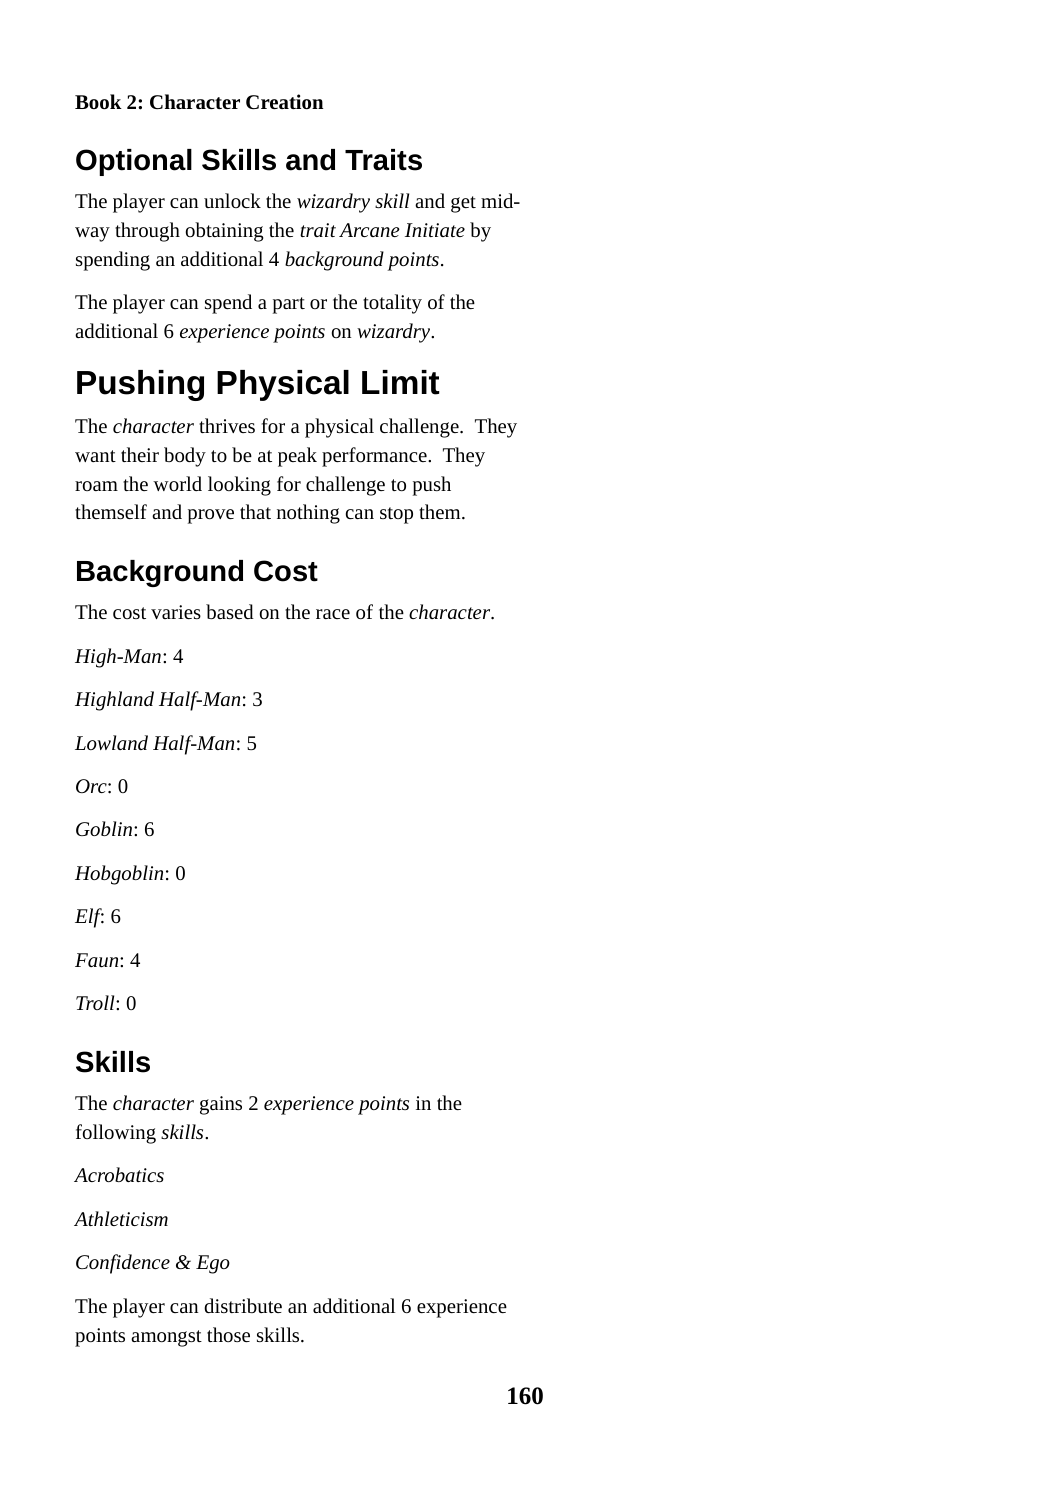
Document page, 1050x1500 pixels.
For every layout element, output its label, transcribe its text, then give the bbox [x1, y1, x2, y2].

subtitle Optional Skills and Traits [75, 143, 522, 177]
text Hobgoblin: 0 [75, 861, 522, 885]
text The character gains 2 experience points in the following skills. [75, 1091, 522, 1144]
text High-Man: 4 [75, 644, 522, 668]
text Lowland Half-Man: 5 [75, 731, 522, 754]
text Orc: 0 [75, 774, 522, 798]
text Confidence & Ego [75, 1250, 522, 1274]
subtitle Skills [75, 1045, 522, 1078]
text Goblin: 6 [75, 817, 522, 841]
text The player can spend a part or the totality of the additional 6 experience points on wizardry. [75, 291, 522, 343]
text Troll: 0 [75, 991, 522, 1015]
text The player can distribute an additional 6 experience points amongst those skills. [75, 1294, 522, 1347]
text Acrobatics [75, 1163, 522, 1187]
text Faun: 4 [75, 948, 522, 972]
text Highland Half-Man: 3 [75, 687, 522, 711]
text The cost varies based on the race of the character. [75, 600, 522, 624]
text The player can unlock the wizardry skill and get mid-way through obtaining the trait Arcane Initiate by spending an additional 4 background points. [75, 189, 522, 271]
subtitle Background Cost [75, 554, 522, 588]
text The character thrives for a physical challenge. They want their body to be at peak performance. They roam the world looking for challenge to push themself and prove that nothing can stop them. [75, 414, 522, 524]
text Athleticism [75, 1207, 522, 1231]
subtitle Pushing Physical Limit [75, 363, 522, 401]
text Elf: 6 [75, 904, 522, 928]
